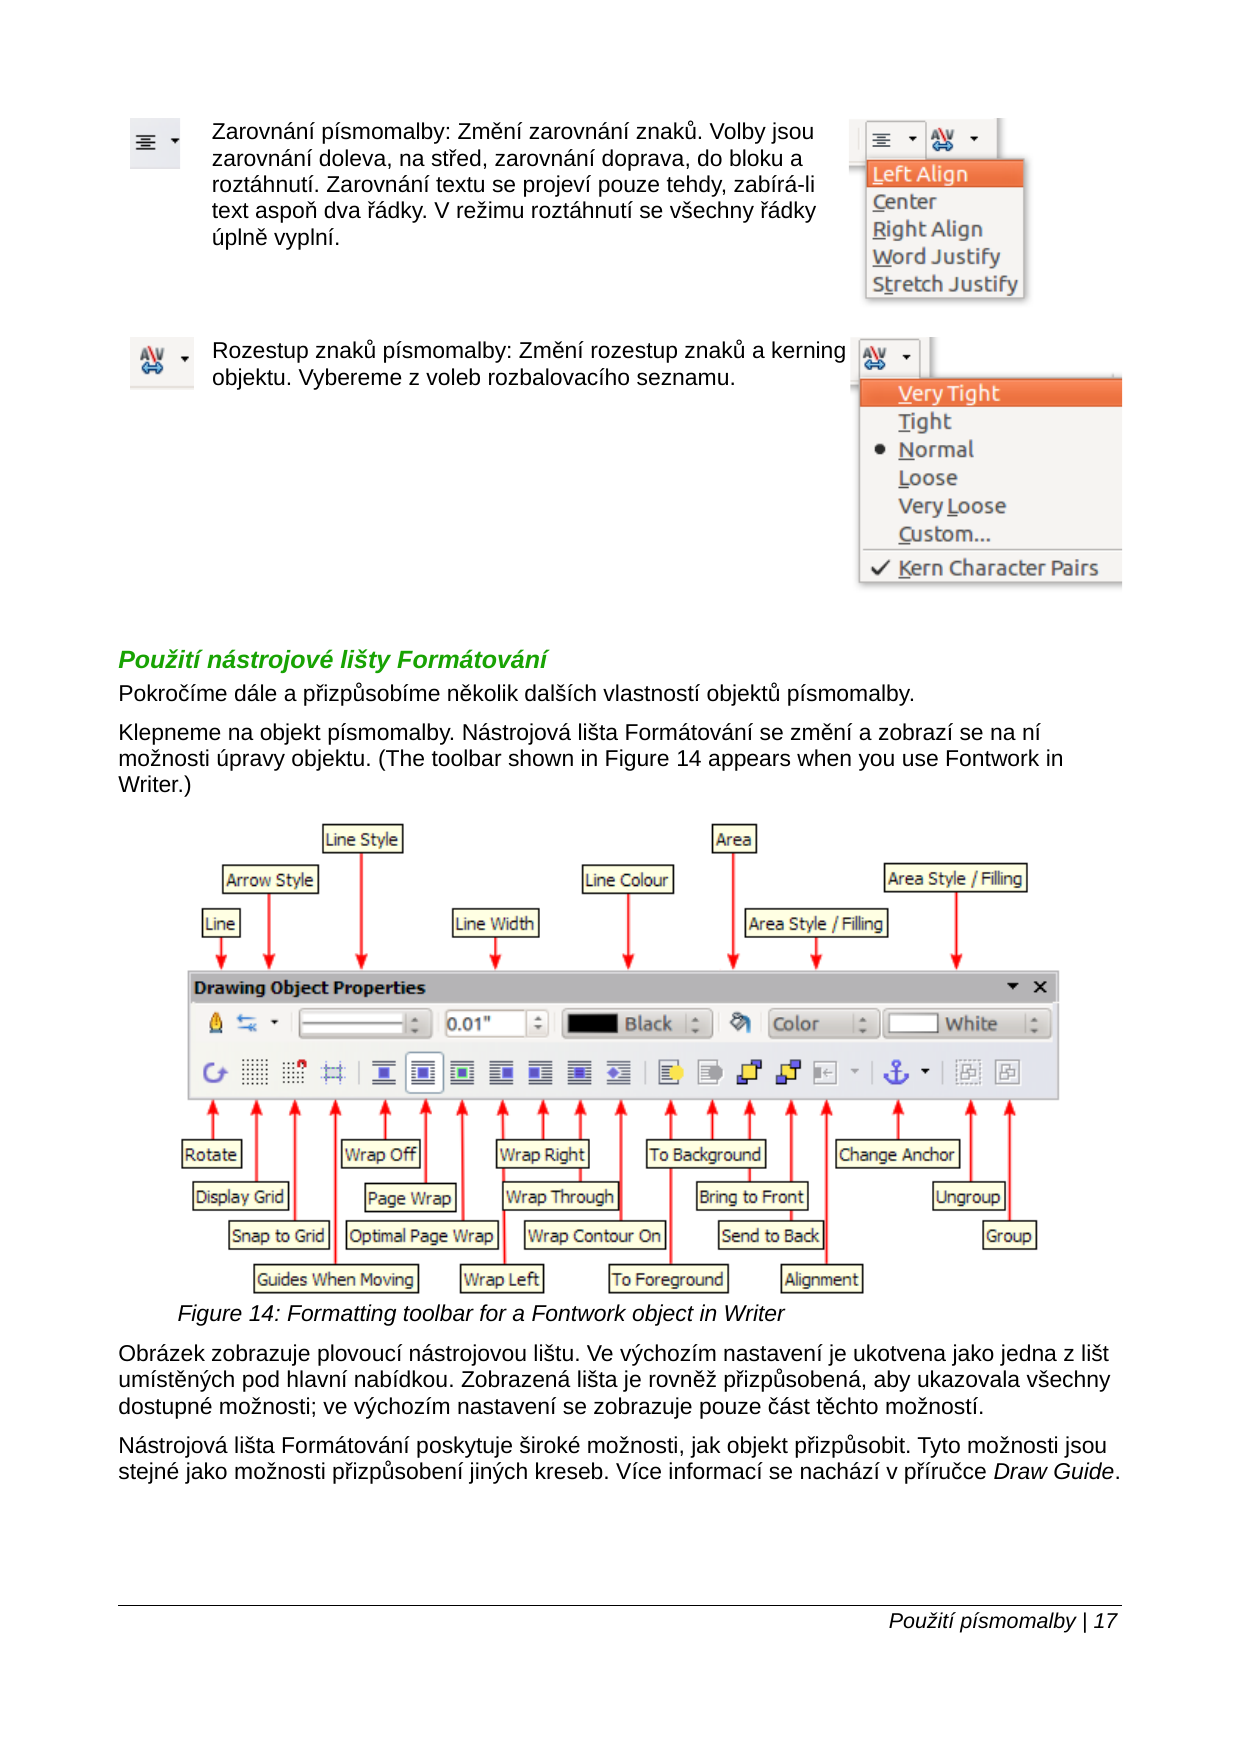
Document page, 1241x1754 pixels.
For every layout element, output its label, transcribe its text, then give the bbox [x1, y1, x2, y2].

table_header [118, 118, 212, 324]
picture [850, 337, 1123, 595]
picture [130, 337, 194, 390]
text Pokročíme dále a přizpůsobíme několik dalších vlastností objektů písmomalby. [118, 679, 1122, 706]
table_header [849, 118, 1122, 324]
text Klepneme na objekt písmomalby. Nástrojová lišta Formátování se změní a zobrazí se na ní možnosti úpravy objektu. (The toolbar shown in Figure 14 appears when you use Fontwork in Writer.) [118, 718, 1122, 797]
picture [177, 822, 1063, 1300]
picture [848, 118, 1038, 312]
table_header [118, 337, 212, 594]
text Obrázek zobrazuje plovoucí nástrojovou lištu. Ve výchozím nastavení je ukotvena jako jedna z lišt umístěných pod hlavní nabídkou. Zobrazená lišta je rovněž přizpůsobená, aby ukazovala všechny dostupné možnosti; ve výchozím nastavení se zobrazuje pouze část těchto možností. [118, 1340, 1122, 1419]
text Figure 14: Formatting toolbar for a Fontwork object in Writer [177, 1300, 1063, 1326]
picture [130, 118, 181, 169]
subtitle Použití nástrojové lišty Formátování [118, 645, 1122, 674]
table_header Zarovnání písmomalby: Změní zarovnání znaků. Volby jsou zarovnání doleva, na střed, zarovnání doprava, do bloku a roztáhnutí. Zarovnání textu se projeví pouze tehdy, zabírá-li text aspoň dva řádky. V režimu roztáhnutí se všechny řádky úplně vyplní. [212, 118, 849, 324]
text Nástrojová lišta Formátování poskytuje široké možnosti, jak objekt přizpůsobit. Tyto možnosti jsou stejné jako možnosti přizpůsobení jiných kreseb. Více informací se nachází v příručce Draw Guide. [118, 1432, 1122, 1484]
table_header Rozestup znaků písmomalby: Změní rozestup znaků a kerning objektu. Vybereme z voleb rozbalovacího seznamu. [212, 337, 850, 594]
